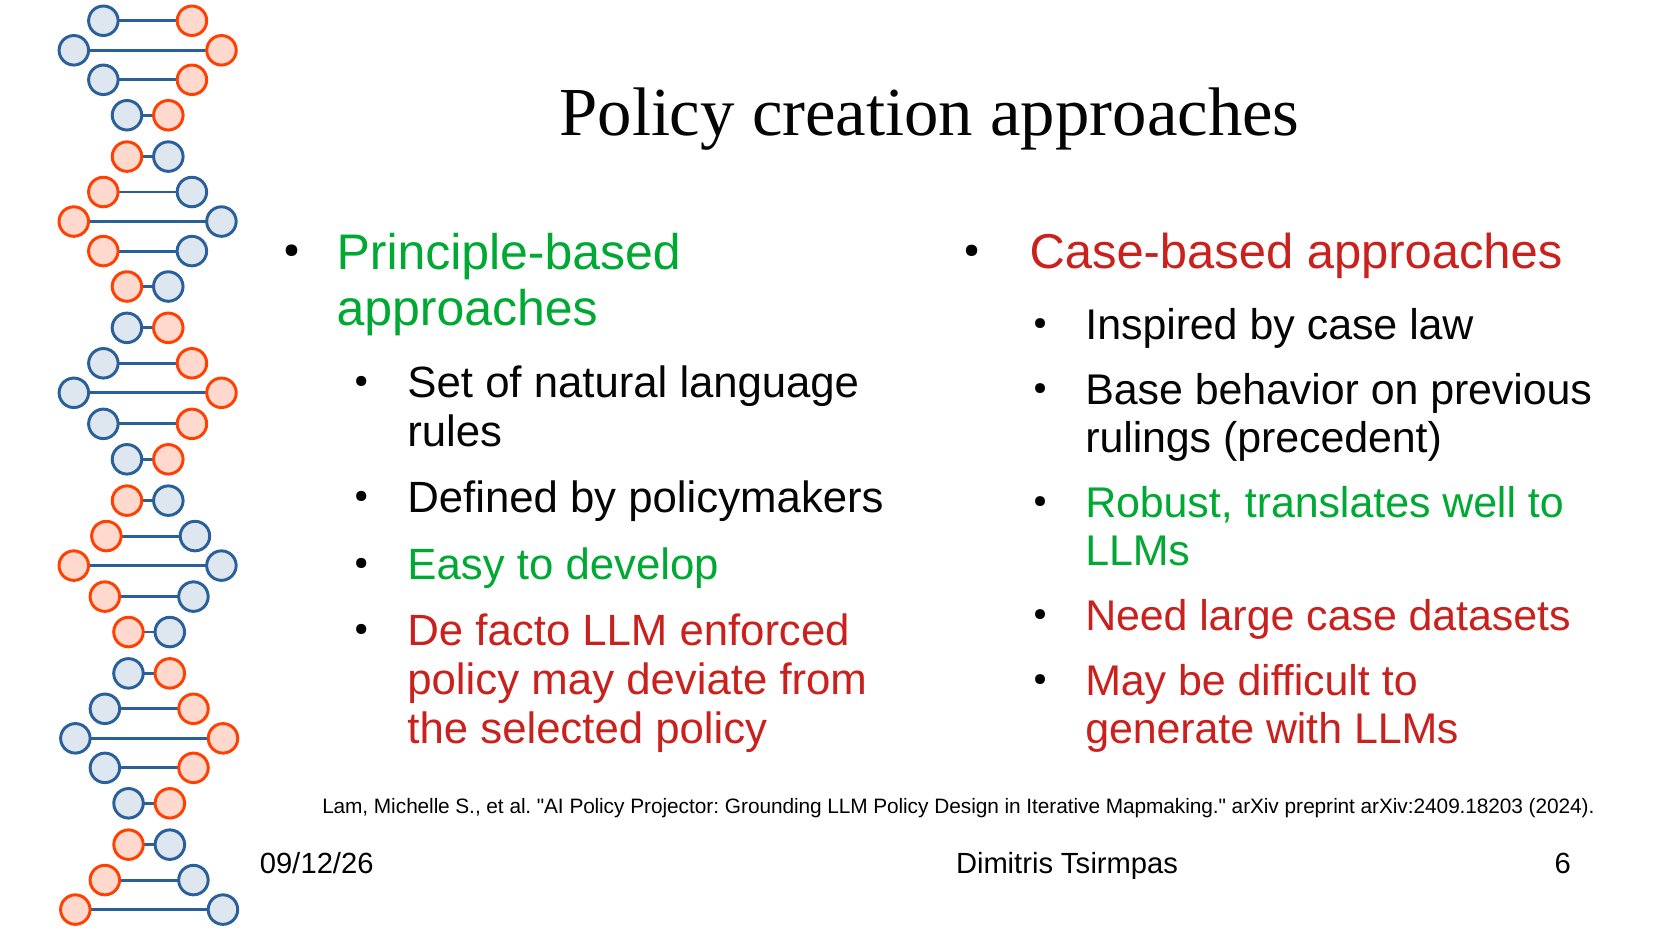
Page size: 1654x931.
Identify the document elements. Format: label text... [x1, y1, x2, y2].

text_box Lam, Michelle S., et al. "AI Policy Projector: Grounding LLM Policy Design in Iterative Mapmaking." arXiv preprint arXiv:2409.18203 (2024). [307, 786, 1613, 826]
title Policy creation approaches [265, 35, 1595, 189]
list Principle-based approaches Set of natural language rules Defined by policymakers Easy to develop De facto LLM enforced policy may deviate from the selected policy [265, 224, 915, 764]
list Case-based approaches Inspired by case law Base behavior on previous rulings (precedent) Robust, translates well to LLMs Need large case datasets May be difficult to generate with LLMs [946, 224, 1595, 764]
